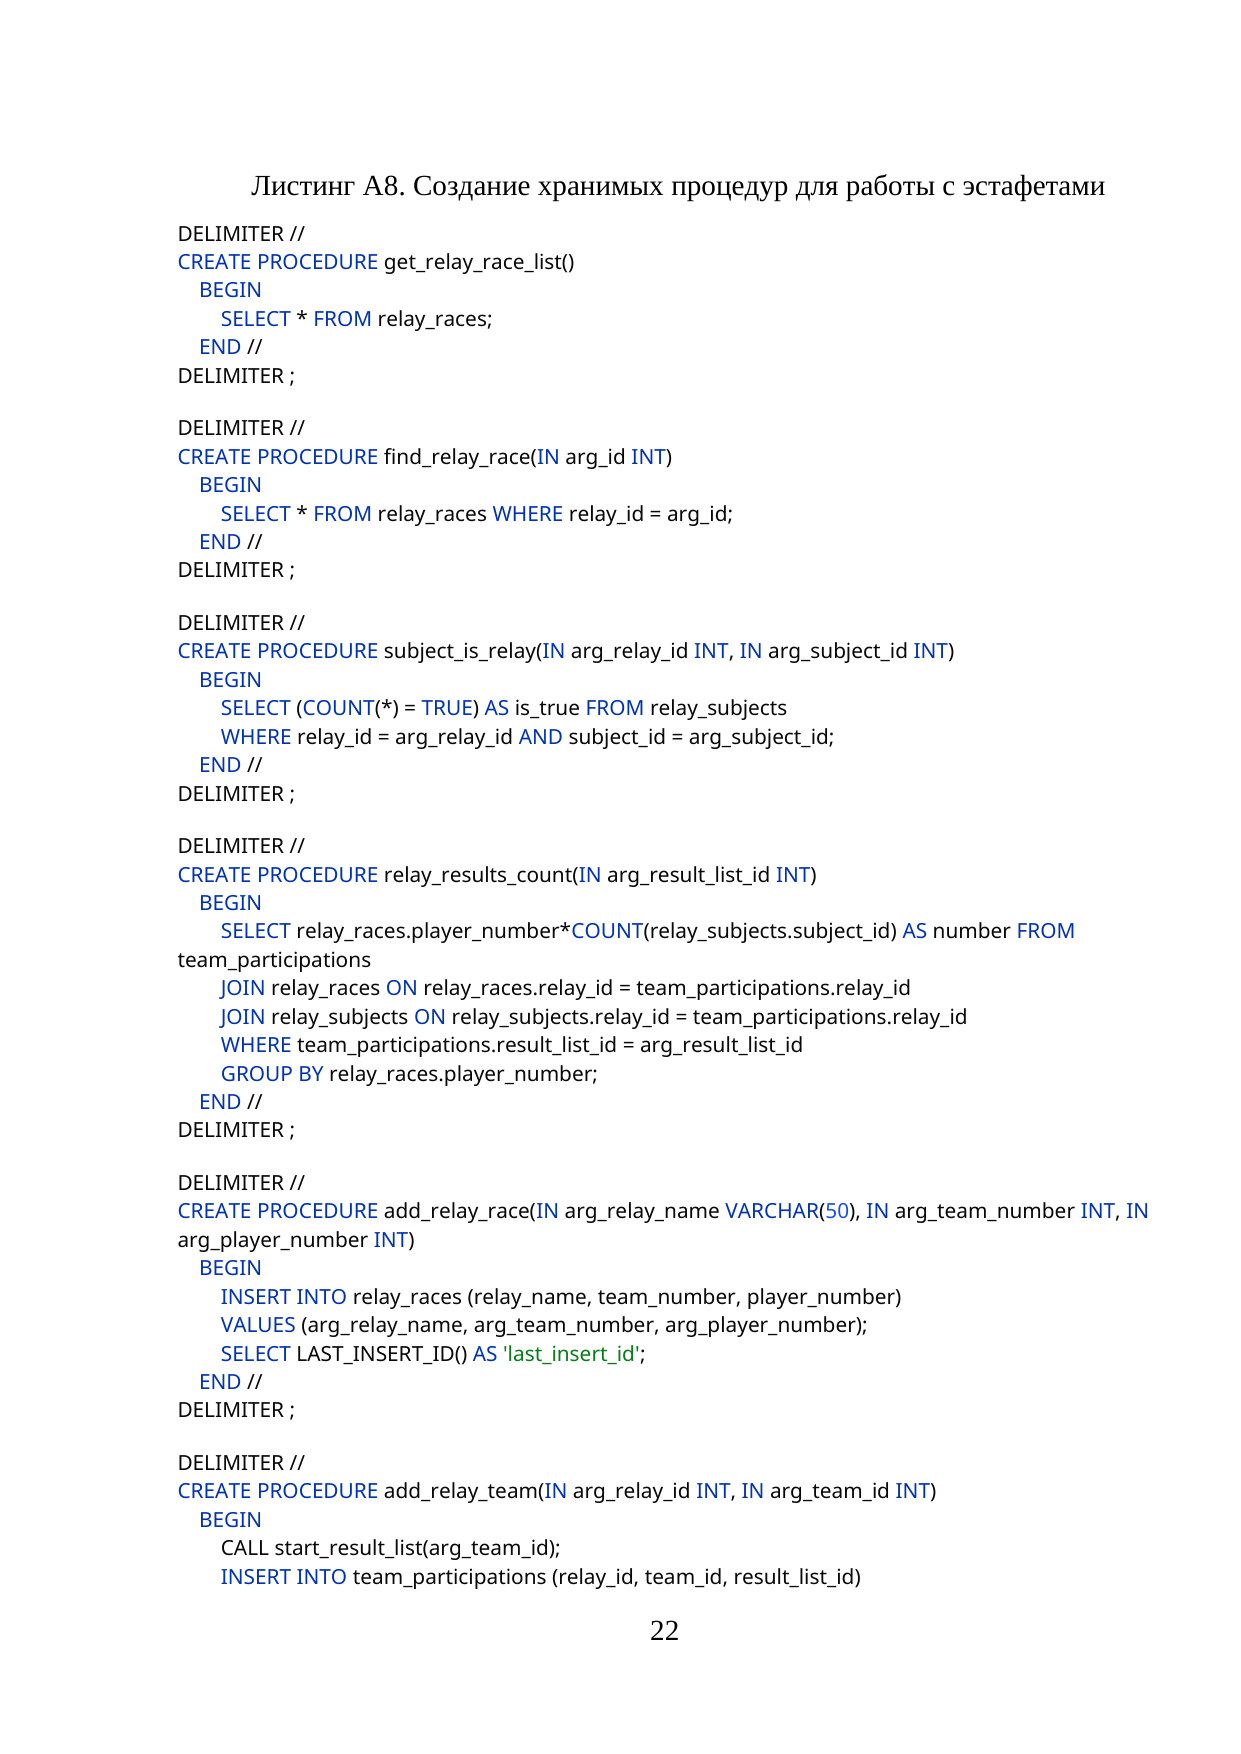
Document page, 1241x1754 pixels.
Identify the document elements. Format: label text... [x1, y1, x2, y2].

text DELIMITER // CREATE PROCEDURE get_relay_race_list() BEGIN SELECT * FROM relay_races; END // DELIMITER ; DELIMITER // CREATE PROCEDURE find_relay_race(IN arg_id INT) BEGIN SELECT * FROM relay_races WHERE relay_id = arg_id; END // DELIMITER ; DELIMITER // CREATE PROCEDURE subject_is_relay(IN arg_relay_id INT, IN arg_subject_id INT) BEGIN SELECT (COUNT(*) = TRUE) AS is_true FROM relay_subjects WHERE relay_id = arg_relay_id AND subject_id = arg_subject_id; END // DELIMITER ; DELIMITER // CREATE PROCEDURE relay_results_count(IN arg_result_list_id INT) BEGIN SELECT relay_races.player_number*COUNT(relay_subjects.subject_id) AS number FROM team_participations JOIN relay_races ON relay_races.relay_id = team_participations.relay_id JOIN relay_subjects ON relay_subjects.relay_id = team_participations.relay_id WHERE team_participations.result_list_id = arg_result_list_id GROUP BY relay_races.player_number; END // DELIMITER ; DELIMITER // CREATE PROCEDURE add_relay_race(IN arg_relay_name VARCHAR(50), IN arg_team_number INT, IN arg_player_number INT) BEGIN INSERT INTO relay_races (relay_name, team_number, player_number) VALUES (arg_relay_name, arg_team_number, arg_player_number); SELECT LAST_INSERT_ID() AS 'last_insert_id'; END // DELIMITER ; DELIMITER // CREATE PROCEDURE add_relay_team(IN arg_relay_id INT, IN arg_team_id INT) BEGIN CALL start_result_list(arg_team_id); INSERT INTO team_participations (relay_id, team_id, result_list_id) [177, 219, 1152, 1590]
list Листинг A8. Создание хранимых процедур для работы с эстафетами [177, 168, 1152, 202]
